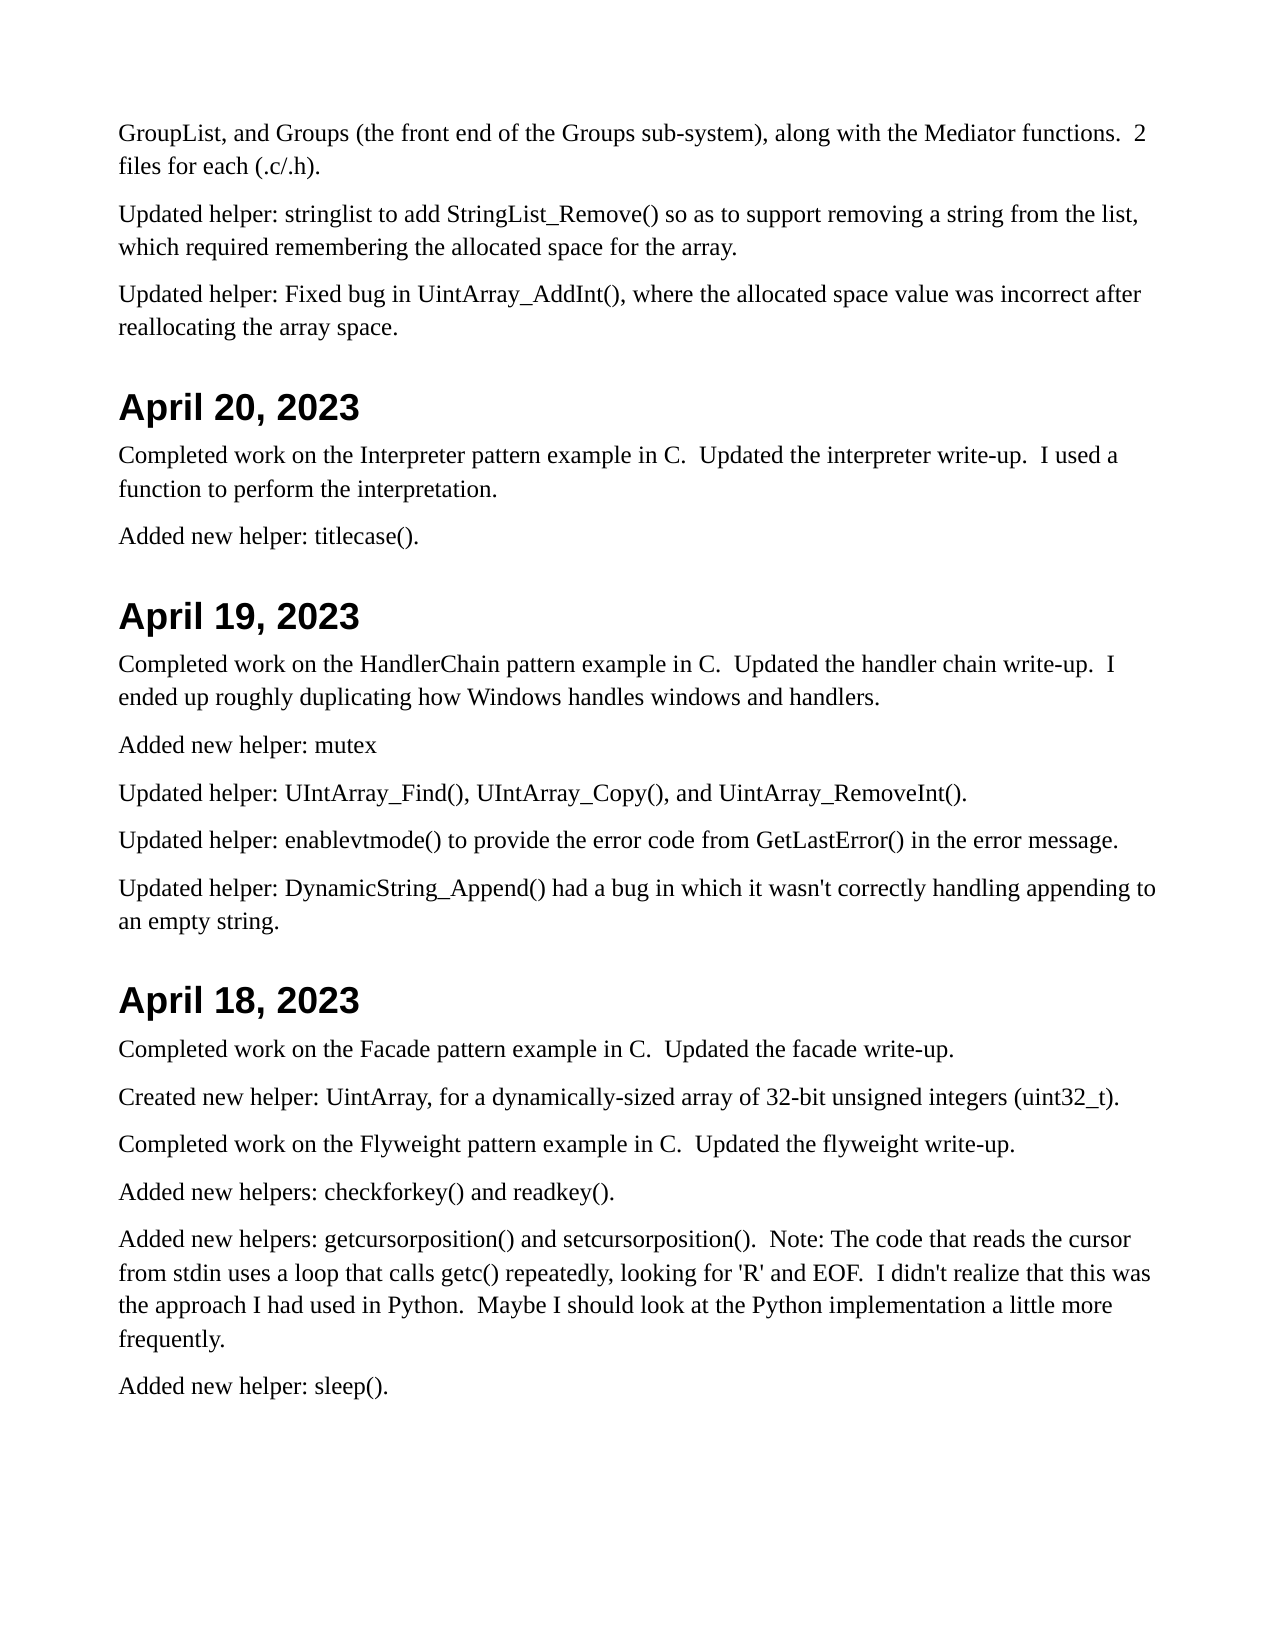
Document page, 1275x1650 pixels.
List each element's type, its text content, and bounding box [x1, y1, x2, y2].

text Added new helper: sleep(). [118, 1371, 1157, 1400]
text Updated helper: Fixed bug in UintArray_AddInt(), where the allocated space value was incorrect after reallocating the array space. [118, 279, 1157, 341]
text Updated helper: enablevtmode() to provide the error code from GetLastError() in the error message. [118, 825, 1157, 854]
text Completed work on the Flyweight pattern example in C. Updated the flyweight write-up. [118, 1129, 1157, 1158]
subtitle April 20, 2023 [118, 385, 1157, 428]
text GroupList, and Groups (the front end of the Groups sub-system), along with the Mediator functions. 2 files for each (.c/.h). [118, 118, 1157, 180]
text Updated helper: stringlist to add StringList_Remove() so as to support removing a string from the list, which required remembering the allocated space for the array. [118, 199, 1157, 261]
subtitle April 18, 2023 [118, 978, 1157, 1022]
text Completed work on the Facade pattern example in C. Updated the facade write-up. [118, 1034, 1157, 1063]
text Added new helper: titlecase(). [118, 521, 1157, 550]
text Updated helper: DynamicString_Append() had a bug in which it wasn't correctly handling appending to an empty string. [118, 873, 1157, 935]
subtitle April 19, 2023 [118, 594, 1157, 637]
text Added new helpers: getcursorposition() and setcursorposition(). Note: The code that reads the cursor from stdin uses a loop that calls getc() repeatedly, looking for 'R' and EOF. I didn't realize that this was the approach I had used in Python. Maybe I should look at the Python implementation a little more frequently. [118, 1224, 1157, 1352]
text Added new helper: mutex [118, 730, 1157, 759]
text Completed work on the HandlerChain pattern example in C. Updated the handler chain write-up. I ended up roughly duplicating how Windows handles windows and handlers. [118, 649, 1157, 711]
text Created new helper: UintArray, for a dynamically-sized array of 32-bit unsigned integers (uint32_t). [118, 1082, 1157, 1111]
text Updated helper: UIntArray_Find(), UIntArray_Copy(), and UintArray_RemoveInt(). [118, 778, 1157, 806]
text Added new helpers: checkforkey() and readkey(). [118, 1177, 1157, 1206]
text Completed work on the Interpreter pattern example in C. Updated the interpreter write-up. I used a function to perform the interpretation. [118, 441, 1157, 502]
